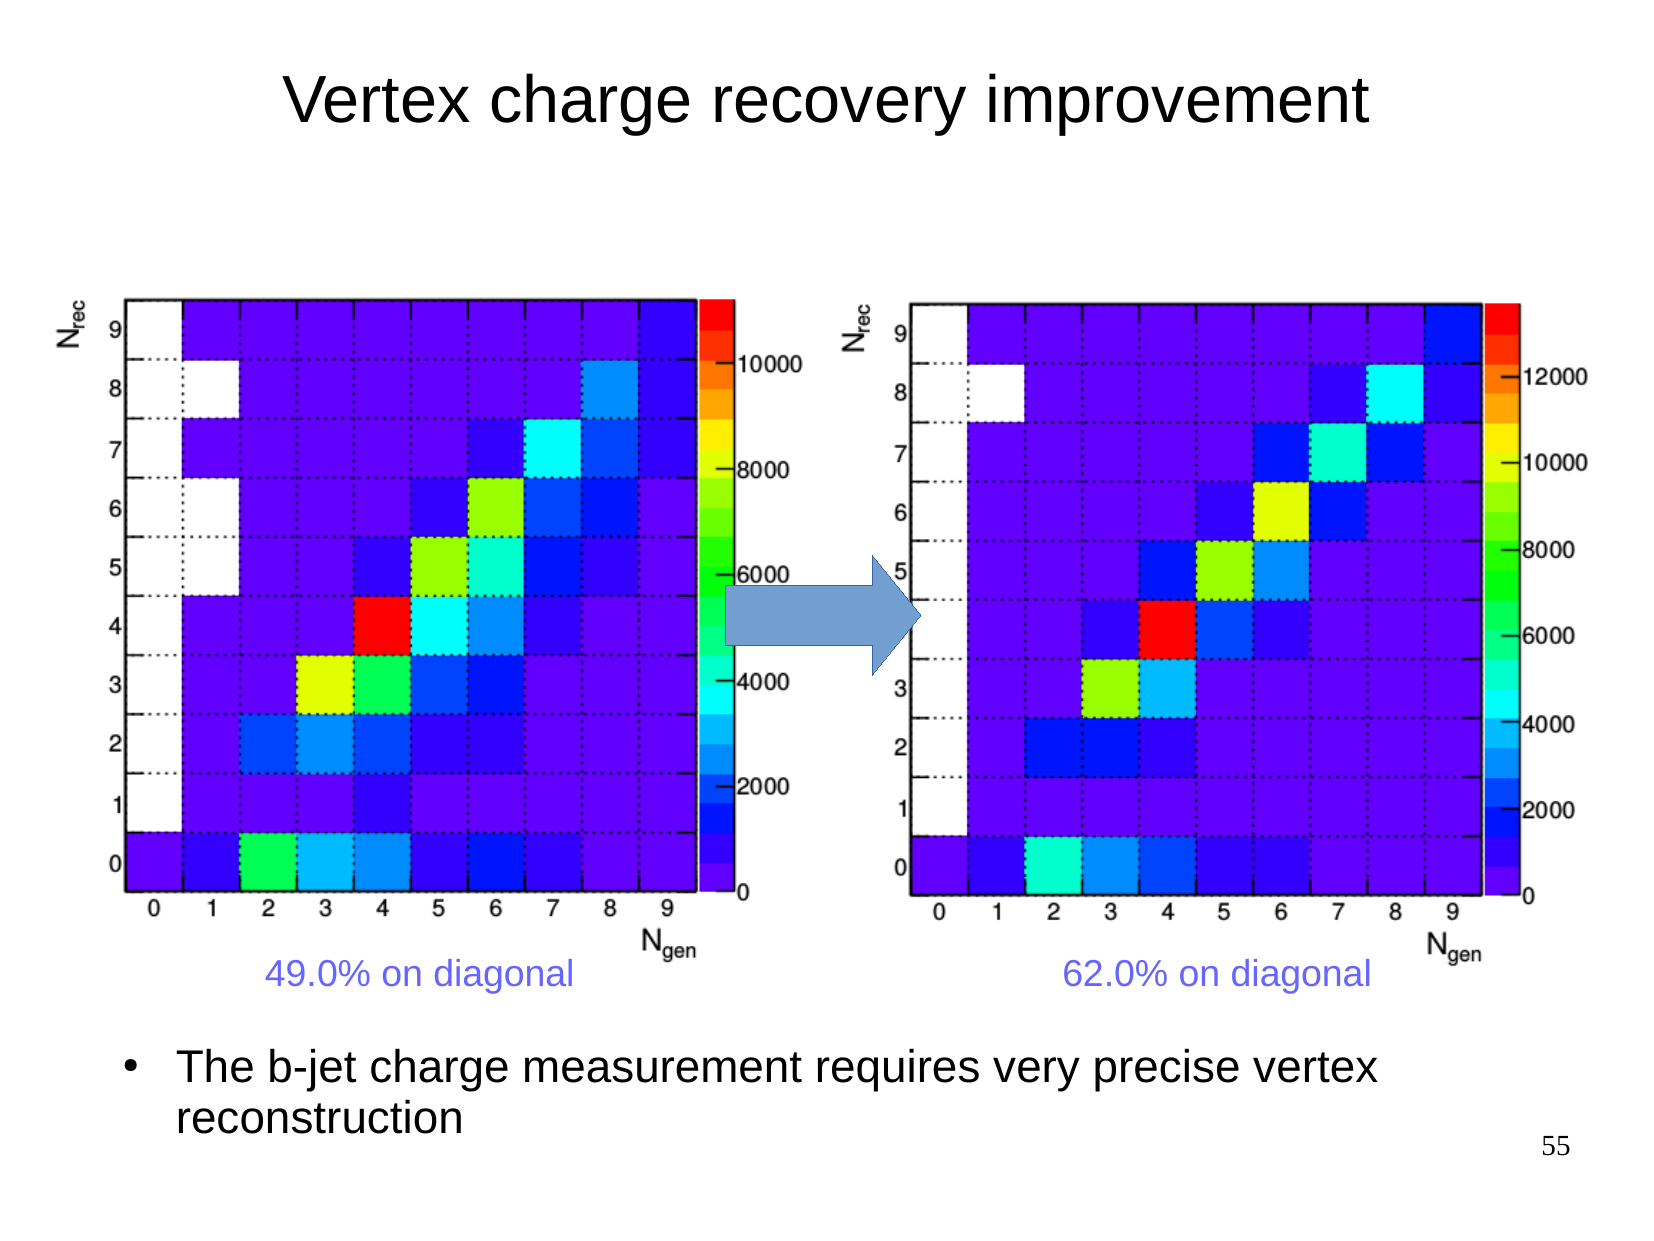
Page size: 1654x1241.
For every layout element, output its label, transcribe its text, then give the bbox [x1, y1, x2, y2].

text_box [725, 555, 921, 676]
text_box 49.0% on diagonal [240, 945, 599, 1002]
text_box 62.0% on diagonal [1037, 945, 1397, 1002]
list The b-jet charge measurement requires very precise vertex reconstruction [105, 1040, 1531, 1206]
picture [33, 240, 1629, 995]
title Vertex charge recovery improvement [82, 49, 1571, 151]
